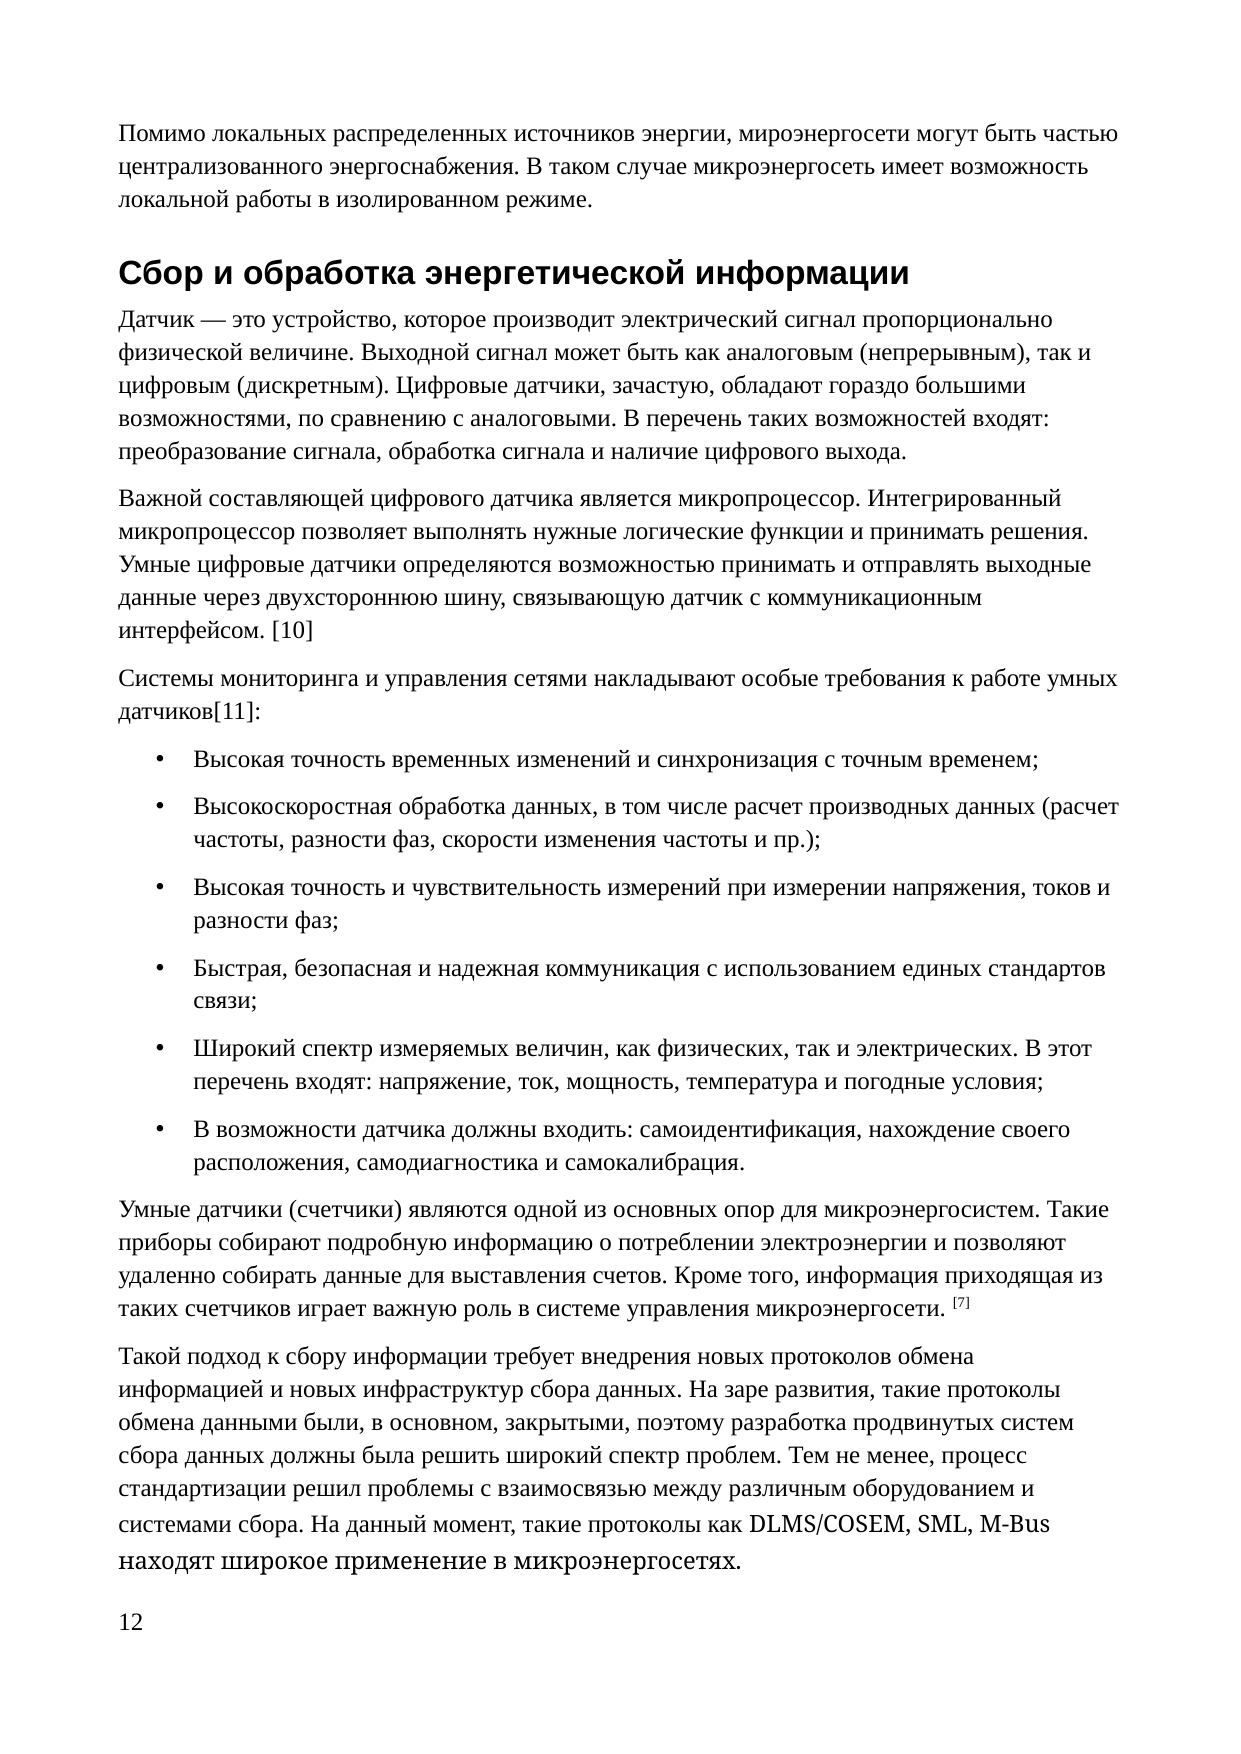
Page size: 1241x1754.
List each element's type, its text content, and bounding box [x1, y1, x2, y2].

list Быстрая, безопасная и надежная коммуникация с использованием единых стандартов связи; [156, 953, 1122, 1014]
list Высокоскоростная обработка данных, в том числе расчет производных данных (расчет частоты, разности фаз, скорости изменения частоты и пр.); [156, 791, 1122, 853]
list Высокая точность и чувствительность измерений при измерении напряжения, токов и разности фаз; [156, 872, 1122, 934]
text Помимо локальных распределенных источников энергии, мироэнергосети могут быть частью централизованного энергоснабжения. В таком случае микроэнергосеть имеет возможность локальной работы в изолированном режиме. [118, 118, 1122, 213]
text Такой подход к сбору информации требует внедрения новых протоколов обмена информацией и новых инфраструктур сбора данных. На заре развития, такие протоколы обмена данными были, в основном, закрытыми, поэтому разработка продвинутых систем сбора данных должны была решить широкий спектр проблем. Тем не менее, процесс стандартизации решил проблемы с взаимосвязью между различным оборудованием и системами сбора. На данный момент, такие протоколы как DLMS/COSEM, SML, M-Bus находят широкое применение в микроэнергосетях. [118, 1341, 1122, 1576]
list В возможности датчика должны входить: самоидентификация, нахождение своего расположения, самодиагностика и самокалибрация. [156, 1114, 1122, 1176]
text Важной составляющей цифрового датчика является микропроцессор. Интегрированный микропроцессор позволяет выполнять нужные логические функции и принимать решения. Умные цифровые датчики определяются возможностью принимать и отправлять выходные данные через двухстороннюю шину, связывающую датчик с коммуникационным интерфейсом. [10] [118, 483, 1122, 644]
text Датчик — это устройство, которое производит электрический сигнал пропорционально физической величине. Выходной сигнал может быть как аналоговым (непрерывным), так и цифровым (дискретным). Цифровые датчики, зачастую, обладают гораздо большими возможностями, по сравнению с аналоговыми. В перечень таких возможностей входят: преобразование сигнала, обработка сигнала и наличие цифрового выхода. [118, 304, 1122, 464]
text Умные датчики (счетчики) являются одной из основных опор для микроэнергосистем. Такие приборы собирают подробную информацию о потреблении электроэнергии и позволяют удаленно собирать данные для выставления счетов. Кроме того, информация приходящая из таких счетчиков играет важную роль в системе управления микроэнергосети. [7] [118, 1194, 1122, 1322]
text Системы мониторинга и управления сетями накладывают особые требования к работе умных датчиков[11]: [118, 663, 1122, 725]
subtitle Сбор и обработка энергетической информации [118, 253, 1122, 291]
list Высокая точность временных изменений и синхронизация с точным временем; [156, 744, 1122, 772]
list Широкий спектр измеряемых величин, как физических, так и электрических. В этот перечень входят: напряжение, ток, мощность, температура и погодные условия; [156, 1033, 1122, 1095]
